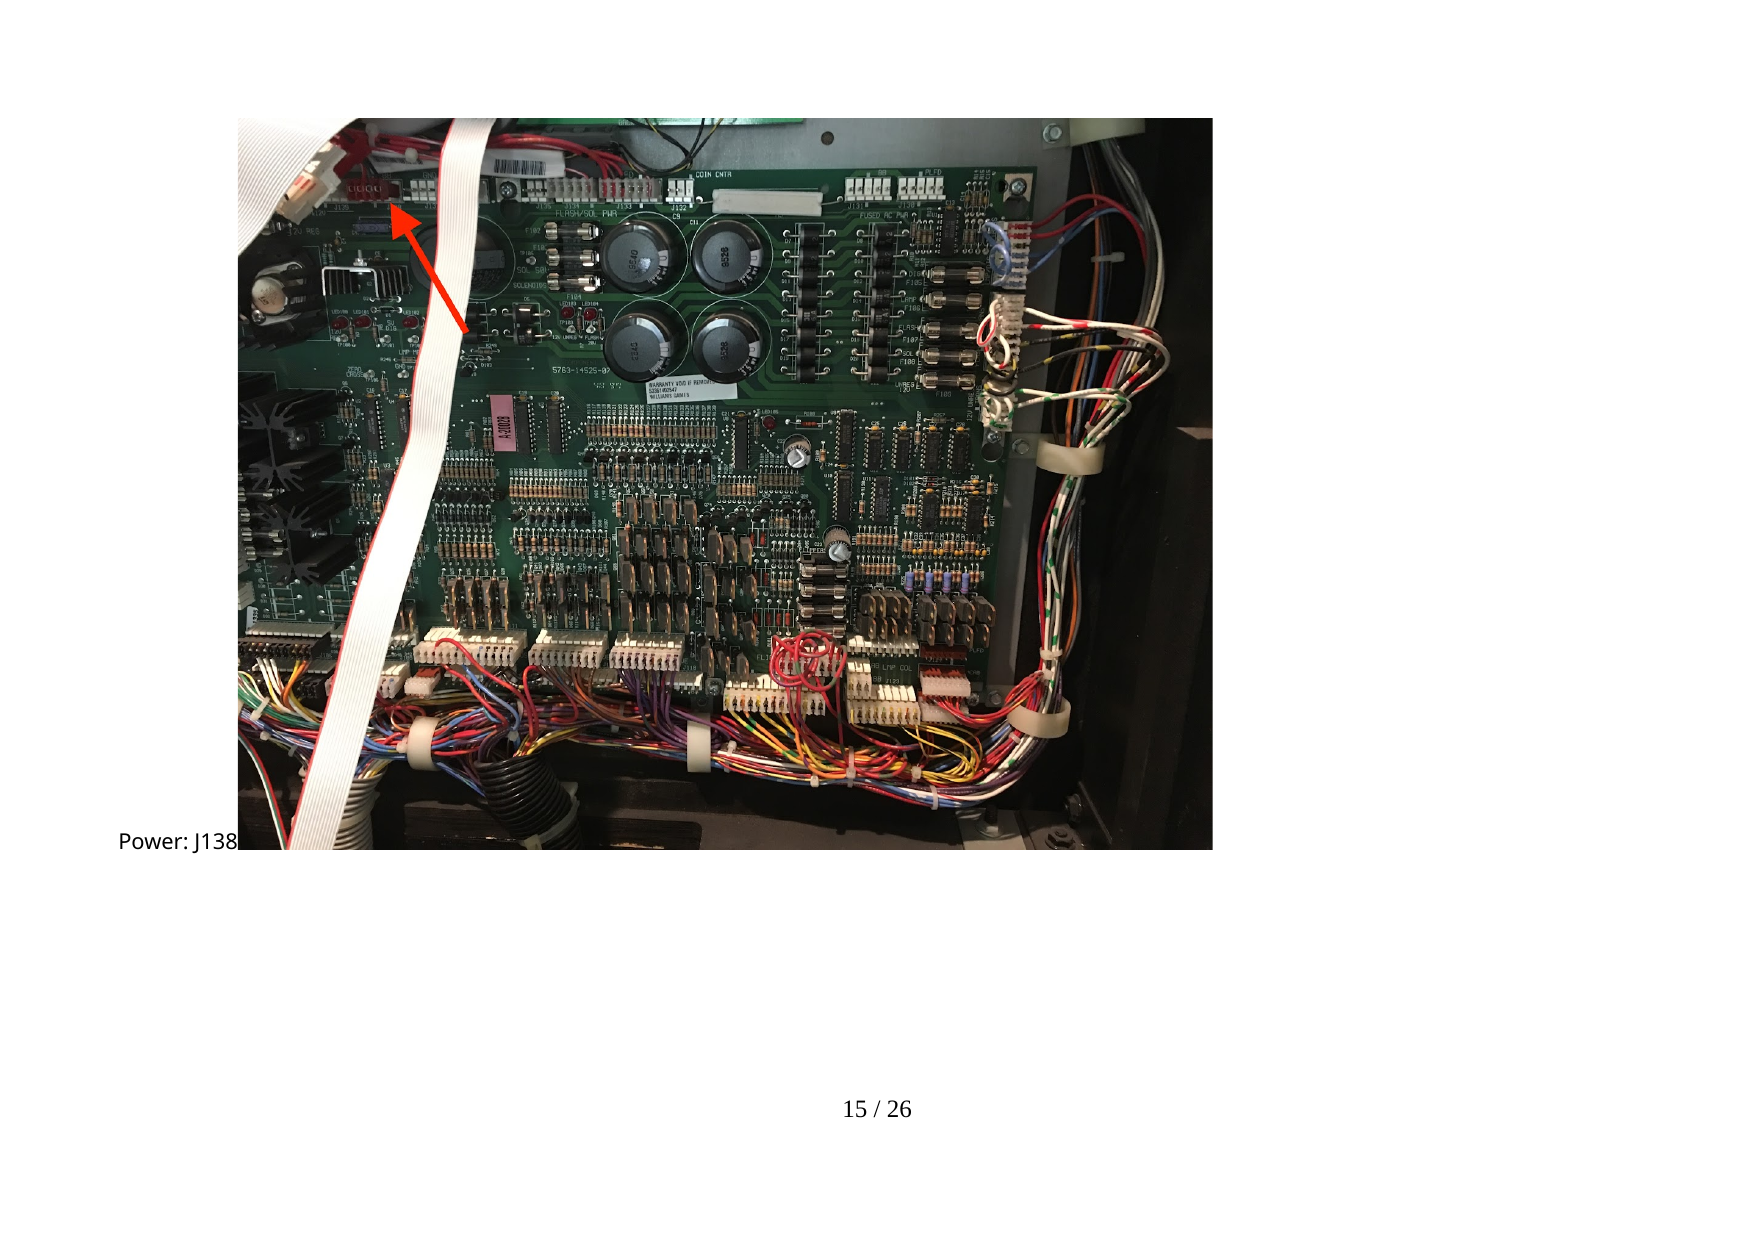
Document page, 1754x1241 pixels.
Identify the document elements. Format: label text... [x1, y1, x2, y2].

picture [237, 118, 1213, 850]
text Power: J138 [118, 118, 1635, 856]
